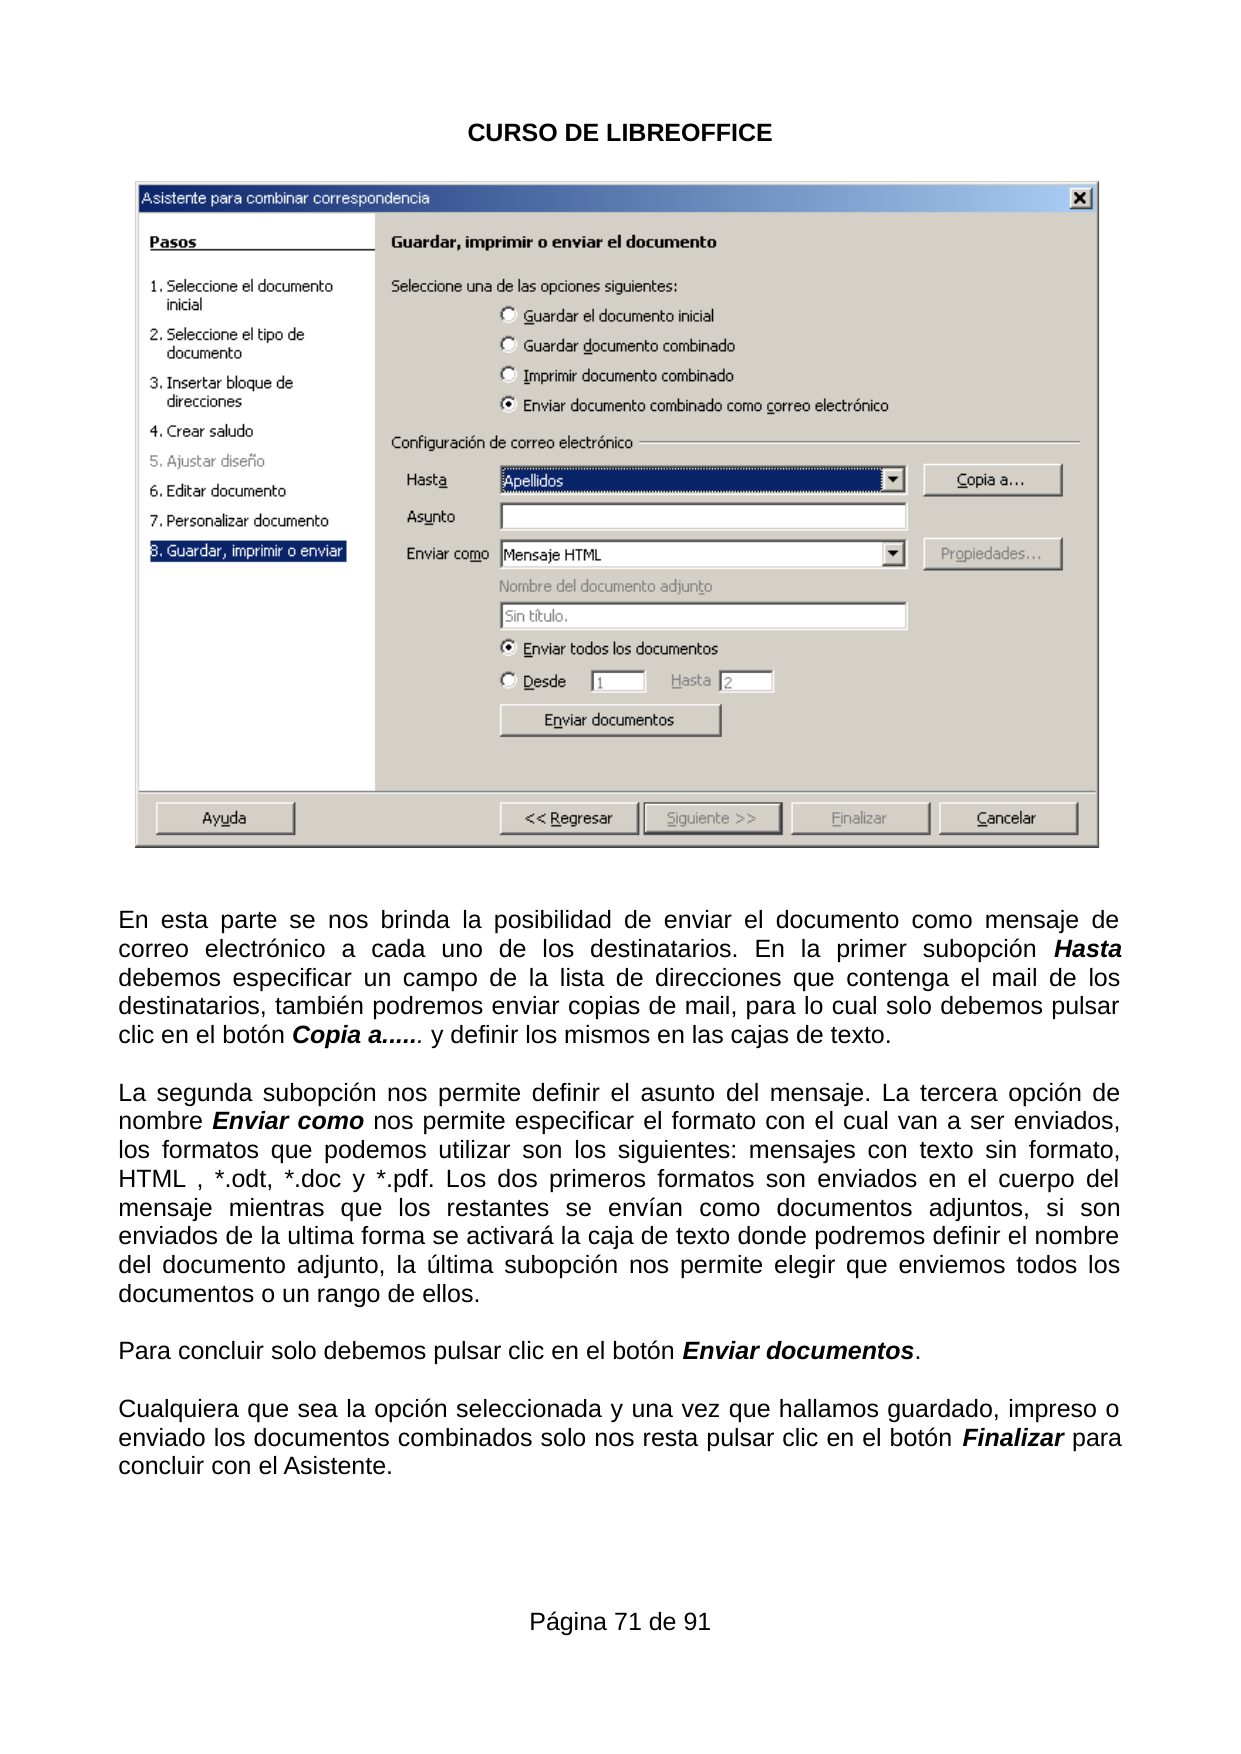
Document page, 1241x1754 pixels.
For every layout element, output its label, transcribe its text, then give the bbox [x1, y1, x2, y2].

text La segunda subopción nos permite definir el asunto del mensaje. La tercera opción de nombre Enviar como nos permite especificar el formato con el cual van a ser enviados, los formatos que podemos utilizar son los siguientes: mensajes con texto sin formato, HTML , *.odt, *.doc y *.pdf. Los dos primeros formatos son enviados en el cuerpo del mensaje mientras que los restantes se envían como documentos adjuntos, si son enviados de la ultima forma se activará la caja de texto donde podremos definir el nombre del documento adjunto, la última subopción nos permite elegir que enviemos todos los documentos o un rango de ellos. [118, 1078, 1122, 1308]
text Cualquiera que sea la opción seleccionada y una vez que hallamos guardado, impreso o enviado los documentos combinados solo nos resta pulsar clic en el botón Finalizar para concluir con el Asistente. [118, 1394, 1122, 1480]
text Para concluir solo debemos pulsar clic en el botón Enviar documentos. [118, 1336, 1122, 1365]
picture [135, 181, 1100, 848]
text En esta parte se nos brinda la posibilidad de enviar el documento como mensaje de correo electrónico a cada uno de los destinatarios. En la primer subopción Hasta debemos especificar un campo de la lista de direcciones que contenga el mail de los destinatarios, también podremos enviar copias de mail, para lo cual solo debemos pulsar clic en el botón Copia a...... y definir los mismos en las cajas de texto. [118, 905, 1122, 1049]
